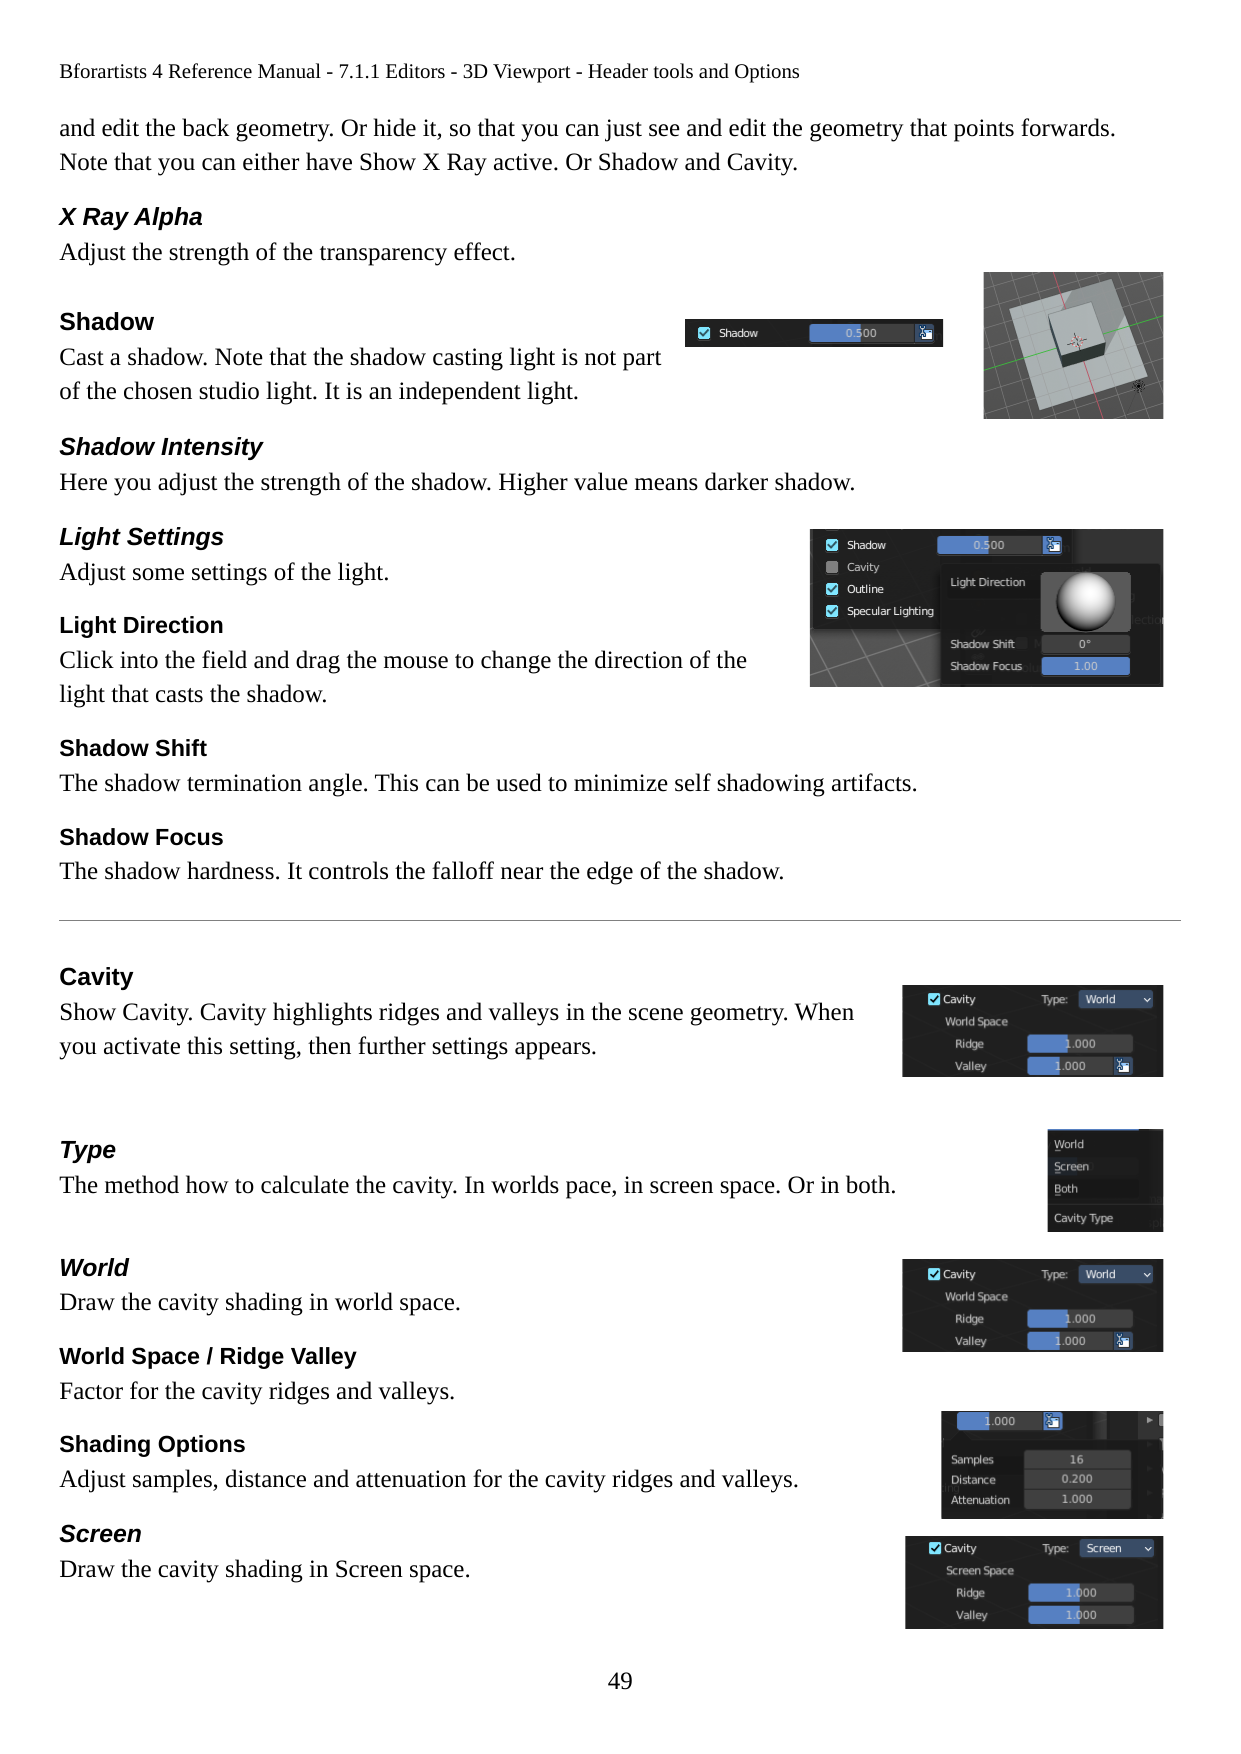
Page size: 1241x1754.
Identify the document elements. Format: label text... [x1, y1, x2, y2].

subtitle Screen [59, 1519, 1181, 1548]
picture [685, 319, 944, 347]
subtitle Shadow Shift [59, 735, 1181, 762]
subtitle [1164, 1431, 1181, 1458]
subtitle Cavity [59, 962, 1181, 990]
picture [809, 529, 1164, 687]
text The shadow hardness. It controls the falloff near the edge of the shadow. [59, 856, 1181, 885]
text Click into the field and drag the mouse to change the direction of the light that casts the shadow. [59, 645, 1181, 708]
picture [941, 1411, 1164, 1519]
subtitle [1164, 612, 1181, 639]
text Adjust the strength of the transparency effect. [59, 237, 1181, 266]
subtitle Shading Options [59, 1431, 941, 1458]
picture [902, 1259, 1164, 1352]
text Draw the cavity shading in Screen space. [59, 1554, 905, 1583]
subtitle Shadow [59, 307, 983, 336]
subtitle World Space / Ridge Valley [59, 1343, 1181, 1369]
subtitle Shadow Focus [59, 823, 1181, 850]
picture [905, 1536, 1164, 1629]
subtitle X Ray Alpha [59, 202, 1181, 231]
picture [902, 985, 1164, 1077]
text Cast a shadow. Note that the shadow casting light is not part of the chosen studio light. It is an independent light. [59, 342, 983, 405]
text The shadow termination angle. This can be used to minimize self shadowing artifacts. [59, 768, 1181, 797]
text Show Cavity. Cavity highlights ridges and valleys in the scene geometry. When you activate this setting, then further settings appears. [59, 997, 902, 1060]
subtitle [1164, 307, 1181, 336]
subtitle Shadow Intensity [59, 432, 1181, 460]
text Adjust some settings of the light. [59, 557, 809, 585]
subtitle Light Direction [59, 612, 809, 639]
subtitle Type [59, 1136, 1047, 1164]
subtitle World [59, 1253, 1181, 1281]
picture [983, 272, 1164, 419]
text Draw the cavity shading in world space. [59, 1287, 902, 1316]
text and edit the back geometry. Or hide it, so that you can just see and edit the geometry that points forwards. Note that you can either have Show X Ray active. Or Shadow and Cavity. [59, 113, 1181, 176]
picture [1047, 1129, 1164, 1232]
subtitle Light Settings [59, 522, 1181, 550]
text Adjust samples, distance and attenuation for the cavity ridges and valleys. [59, 1464, 941, 1493]
text The method how to calculate the cavity. In worlds pace, in screen space. Or in both. [59, 1170, 1047, 1199]
subtitle [1164, 1136, 1181, 1164]
text Factor for the cavity ridges and valleys. [59, 1376, 1181, 1404]
text Here you adjust the strength of the shadow. Higher value means darker shadow. [59, 467, 1181, 495]
